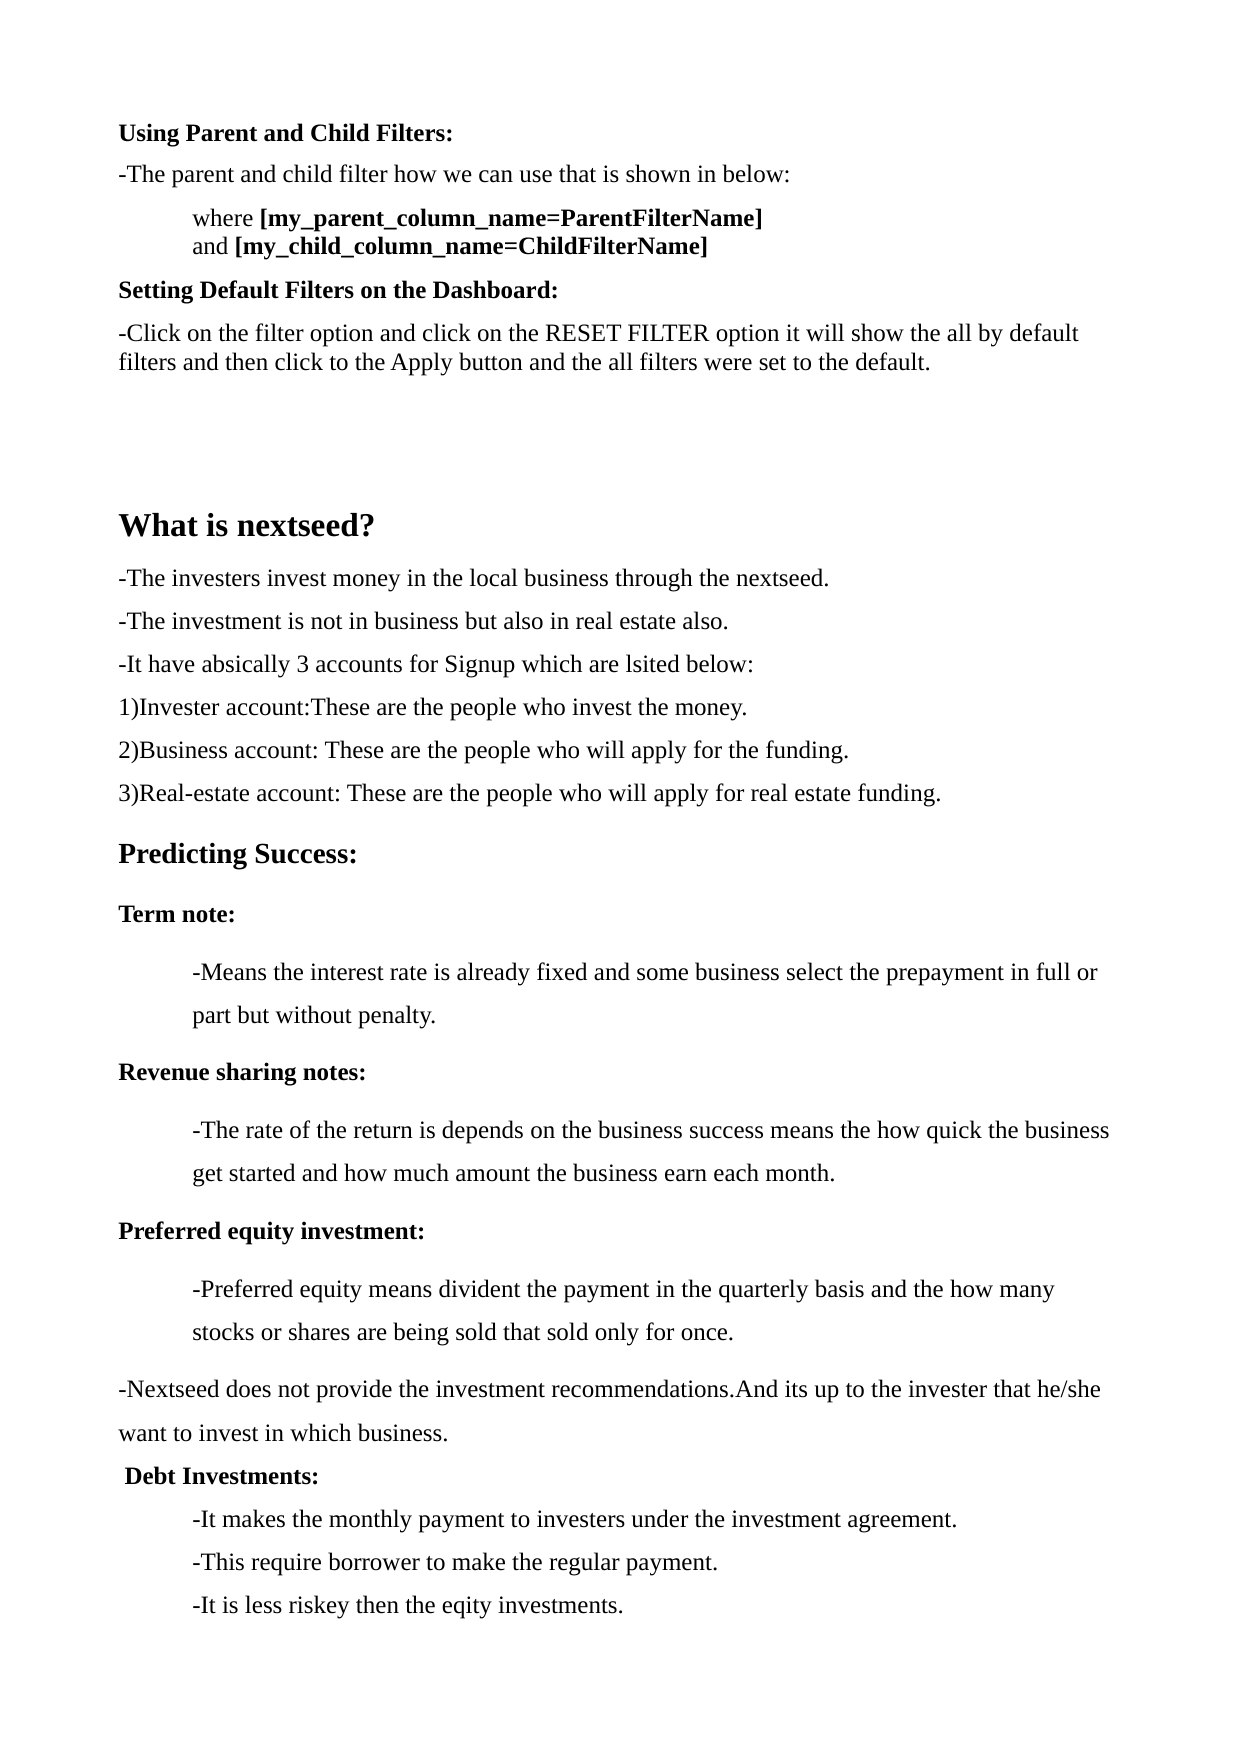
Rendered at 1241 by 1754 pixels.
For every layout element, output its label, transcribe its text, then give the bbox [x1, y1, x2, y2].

text Debt Investments: [118, 1461, 1122, 1489]
text -It is less riskey then the eqity investments. [118, 1590, 1122, 1619]
text 2)Business account: These are the people who will apply for the funding. [118, 735, 1122, 764]
text -Means the interest rate is already fixed and some business select the prepayment in full or part but without penalty. [118, 957, 1122, 1028]
text -The rate of the return is depends on the business success means the how quick the business get started and how much amount the business earn each month. [118, 1115, 1122, 1187]
text -It have absically 3 accounts for Signup which are lsited below: [118, 649, 1122, 678]
text Revenue sharing notes: [118, 1057, 1122, 1086]
text What is nextseed? [118, 505, 1122, 543]
text -This require borrower to make the regular payment. [118, 1547, 1122, 1576]
text Setting Default Filters on the Dashboard: [118, 275, 1122, 303]
text -The investment is not in business but also in real estate also. [118, 606, 1122, 634]
subtitle Predicting Success: [118, 836, 1122, 869]
text -Preferred equity means divident the payment in the quarterly basis and the how many stocks or shares are being sold that sold only for once. [118, 1274, 1122, 1346]
text -The investers invest money in the local business through the nextseed. [118, 563, 1122, 591]
text -The parent and child filter how we can use that is shown in below: [118, 159, 1122, 188]
text -Nextseed does not provide the investment recommendations.And its up to the invester that he/she want to invest in which business. [118, 1374, 1122, 1446]
text Term note: [118, 899, 1122, 928]
text where [my_parent_column_name=ParentFilterName] and [my_child_column_name=ChildFilterName] [118, 203, 1122, 260]
text 3)Real-estate account: These are the people who will apply for real estate funding. [118, 778, 1122, 807]
text 1)Invester account:These are the people who invest the money. [118, 692, 1122, 721]
subtitle Using Parent and Child Filters: [118, 118, 1122, 147]
text Preferred equity investment: [118, 1216, 1122, 1245]
text -Click on the filter option and click on the RESET FILTER option it will show the all by default filters and then click to the Apply button and the all filters were set to the default. [118, 318, 1122, 376]
text -It makes the monthly payment to investers under the investment agreement. [118, 1504, 1122, 1533]
